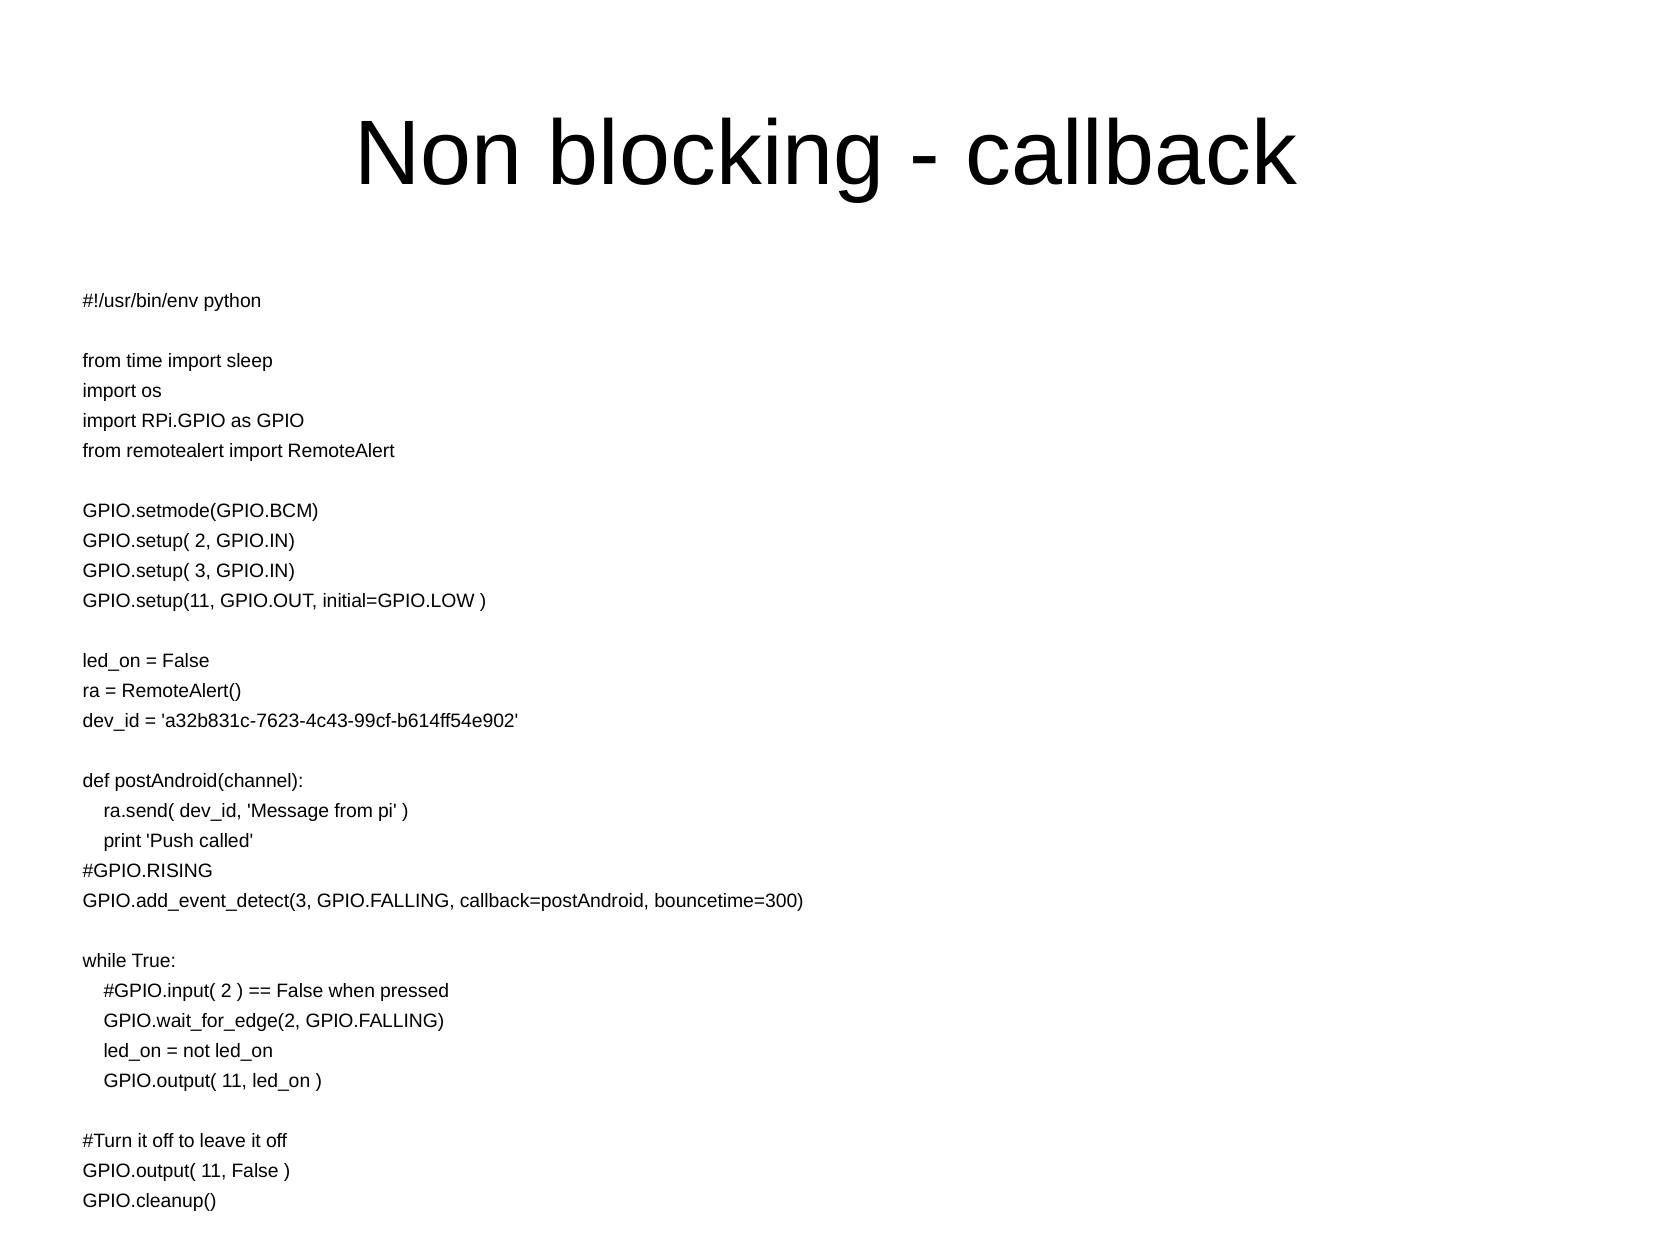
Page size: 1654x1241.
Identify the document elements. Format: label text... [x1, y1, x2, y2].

list #!/usr/bin/env python from time import sleep import os import RPi.GPIO as GPIO from remotealert import RemoteAlert GPIO.setmode(GPIO.BCM) GPIO.setup( 2, GPIO.IN) GPIO.setup( 3, GPIO.IN) GPIO.setup(11, GPIO.OUT, initial=GPIO.LOW ) led_on = False ra = RemoteAlert() dev_id = 'a32b831c-7623-4c43-99cf-b614ff54e902' def postAndroid(channel): ra.send( dev_id, 'Message from pi' ) print 'Push called' #GPIO.RISING GPIO.add_event_detect(3, GPIO.FALLING, callback=postAndroid, bouncetime=300) while True: #GPIO.input( 2 ) == False when pressed GPIO.wait_for_edge(2, GPIO.FALLING) led_on = not led_on GPIO.output( 11, led_on ) #Turn it off to leave it off GPIO.output( 11, False ) GPIO.cleanup() [82, 290, 1571, 1216]
title Non blocking - callback [82, 49, 1571, 257]
